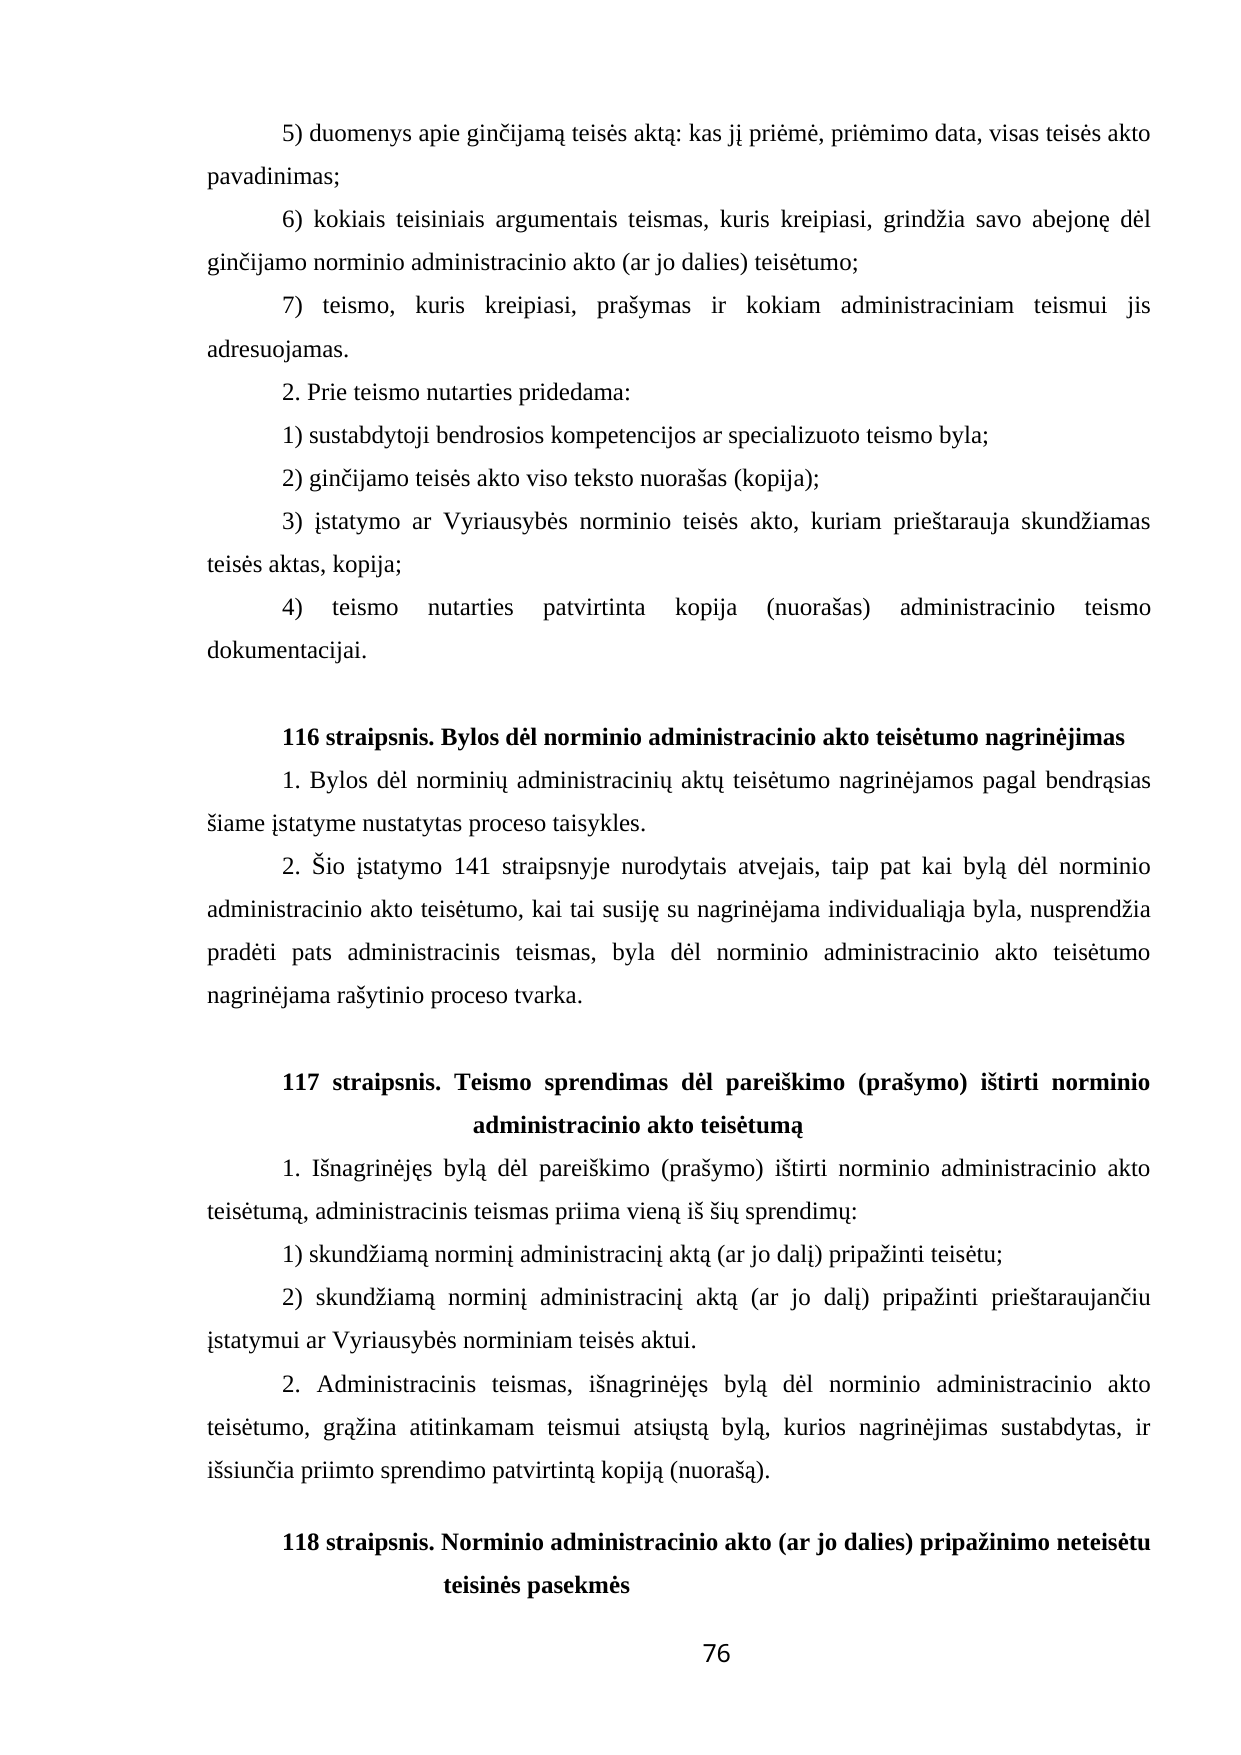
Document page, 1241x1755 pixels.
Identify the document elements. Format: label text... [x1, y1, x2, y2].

text 6) kokiais teisiniais argumentais teismas, kuris kreipiasi, grindžia savo abejonę dėl ginčijamo norminio administracinio akto (ar jo dalies) teisėtumo; [207, 204, 1152, 276]
text 5) duomenys apie ginčijamą teisės aktą: kas jį priėmė, priėmimo data, visas teisės akto pavadinimas; [207, 118, 1152, 190]
text 7) teismo, kuris kreipiasi, prašymas ir kokiam administraciniam teismui jis adresuojamas. [207, 291, 1152, 362]
text 118 straipsnis. Norminio administracinio akto (ar jo dalies) pripažinimo neteisėtu teisinės pasekmės [282, 1527, 1152, 1599]
text 2. Prie teismo nutarties pridedama: [207, 377, 1152, 406]
text 1. Bylos dėl norminių administracinių aktų teisėtumo nagrinėjamos pagal bendrąsias šiame įstatyme nustatytas proceso taisykles. [207, 765, 1152, 837]
text 4) teismo nutarties patvirtinta kopija (nuorašas) administracinio teismo dokumentacijai. [207, 592, 1152, 664]
text 1) sustabdytoji bendrosios kompetencijos ar specializuoto teismo byla; [207, 420, 1152, 449]
text 116 straipsnis. Bylos dėl norminio administracinio akto teisėtumo nagrinėjimas [207, 722, 1152, 751]
text 2) ginčijamo teisės akto viso teksto nuorašas (kopija); [207, 463, 1152, 492]
text 117 straipsnis. Teismo sprendimas dėl pareiškimo (prašymo) ištirti norminio administracinio akto teisėtumą [282, 1067, 1152, 1139]
text 2. Administracinis teismas, išnagrinėjęs bylą dėl norminio administracinio akto teisėtumo, grąžina atitinkamam teismui atsiųstą bylą, kurios nagrinėjimas sustabdytas, ir išsiunčia priimto sprendimo patvirtintą kopiją (nuorašą). [207, 1369, 1152, 1484]
text 2. Šio įstatymo 141 straipsnyje nurodytais atvejais, taip pat kai bylą dėl norminio administracinio akto teisėtumo, kai tai susiję su nagrinėjama individualiąja byla, nusprendžia pradėti pats administracinis teismas, byla dėl norminio administracinio akto teisėtumo nagrinėjama rašytinio proceso tvarka. [207, 851, 1152, 1009]
text 1. Išnagrinėjęs bylą dėl pareiškimo (prašymo) ištirti norminio administracinio akto teisėtumą, administracinis teismas priima vieną iš šių sprendimų: [207, 1153, 1152, 1225]
text 3) įstatymo ar Vyriausybės norminio teisės akto, kuriam prieštarauja skundžiamas teisės aktas, kopija; [207, 506, 1152, 578]
text 2) skundžiamą norminį administracinį aktą (ar jo dalį) pripažinti prieštaraujančiu įstatymui ar Vyriausybės norminiam teisės aktui. [207, 1282, 1152, 1354]
text 1) skundžiamą norminį administracinį aktą (ar jo dalį) pripažinti teisėtu; [207, 1239, 1152, 1268]
